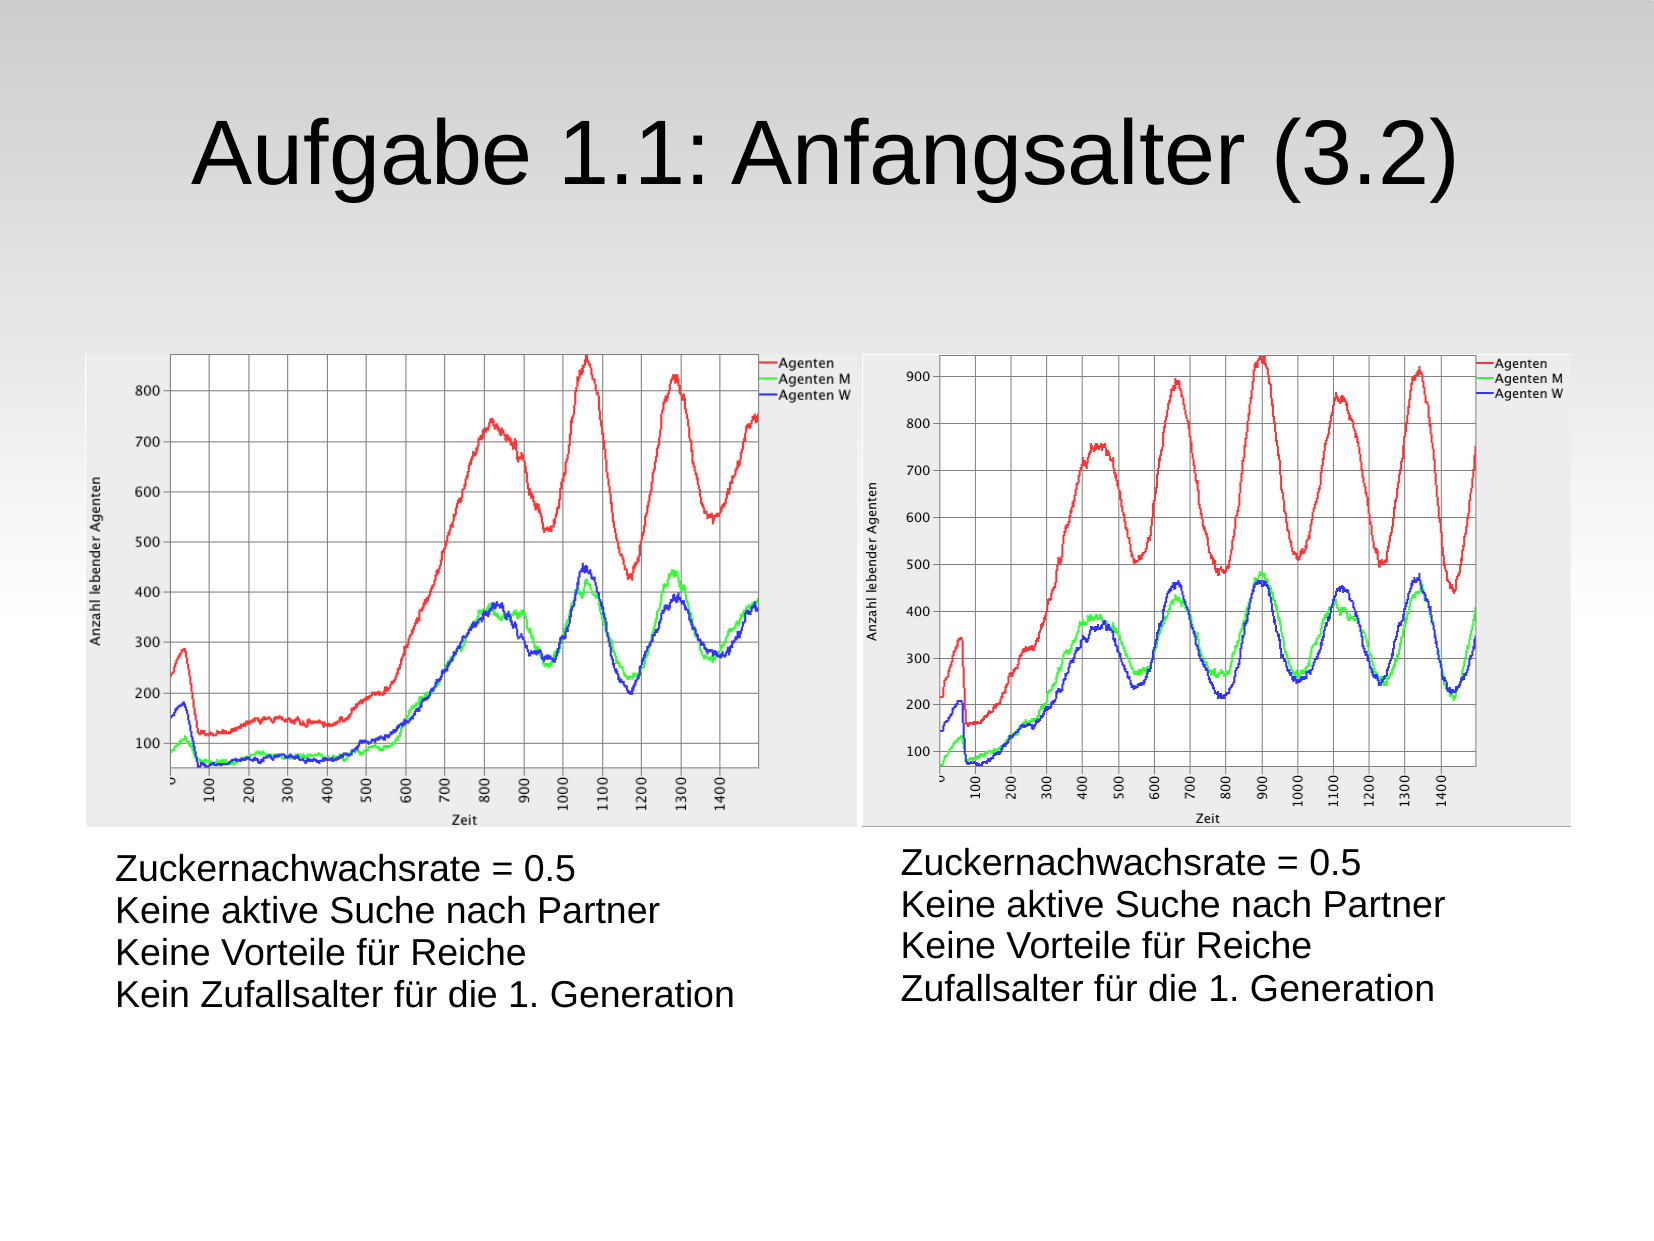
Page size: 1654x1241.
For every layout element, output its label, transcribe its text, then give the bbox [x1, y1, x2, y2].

text_box Zuckernachwachsrate = 0.5 Keine aktive Suche nach Partner Keine Vorteile für Reiche Kein Zufallsalter für die 1. Generation [100, 839, 751, 1023]
text_box Zuckernachwachsrate = 0.5 Keine aktive Suche nach Partner Keine Vorteile für Reiche Zufallsalter für die 1. Generation [885, 833, 1536, 1017]
picture [85, 354, 857, 827]
title Aufgabe 1.1: Anfangsalter (3.2) [82, 49, 1571, 257]
picture [862, 354, 1571, 827]
